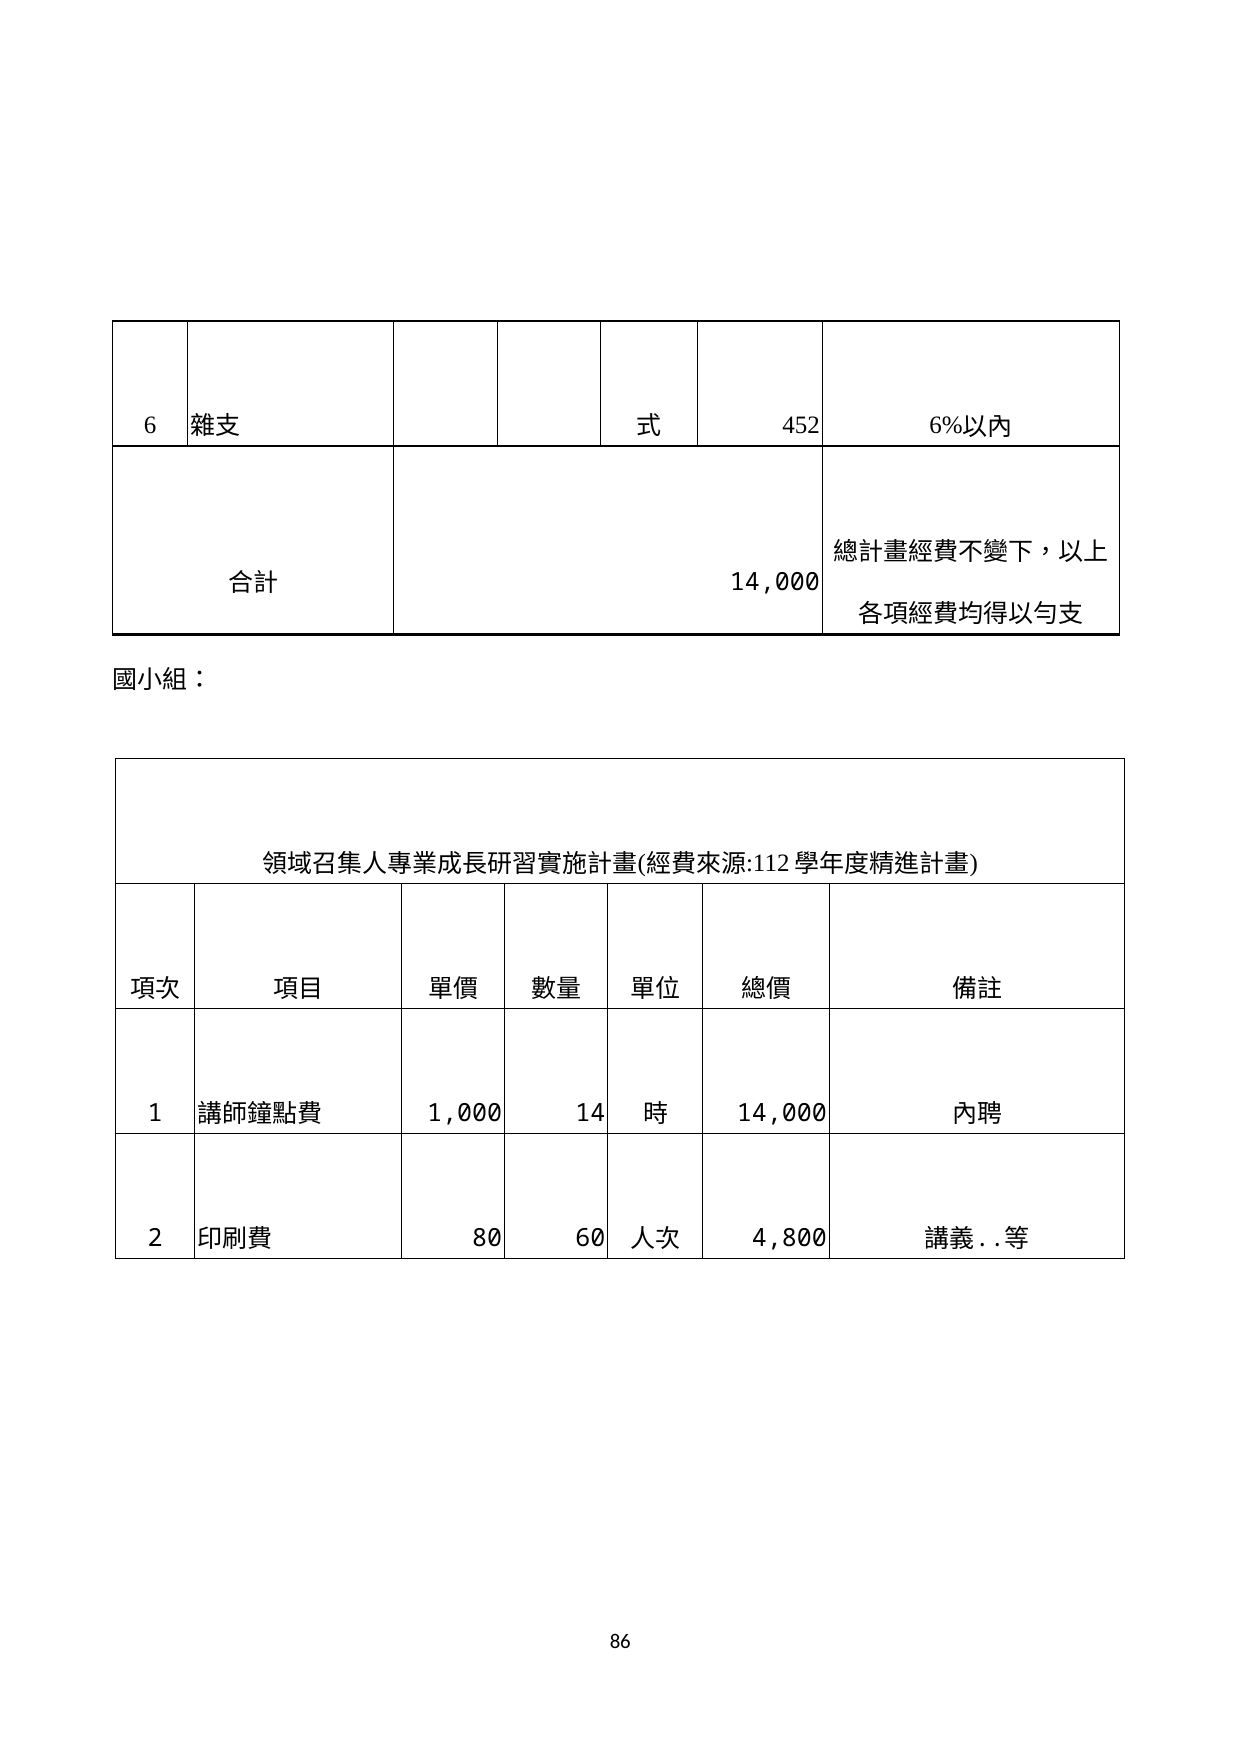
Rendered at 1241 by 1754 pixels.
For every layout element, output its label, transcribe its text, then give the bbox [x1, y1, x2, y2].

table_cell [498, 322, 600, 445]
table_cell 14 [505, 1009, 607, 1133]
table_cell 60 [505, 1134, 607, 1258]
table_cell 1,000 [402, 1009, 504, 1133]
table_cell 備註 [830, 884, 1124, 1008]
table_cell 14,000 [703, 1009, 829, 1133]
table_cell 單位 [608, 884, 702, 1008]
table_cell 式 [601, 322, 697, 445]
table_cell 4,800 [703, 1134, 829, 1258]
table_cell 時 [608, 1009, 702, 1133]
table_cell 2 [116, 1134, 194, 1258]
table_cell 項目 [195, 884, 401, 1008]
table_cell 總計畫經費不變下，以上各項經費均得以勻支 [823, 447, 1119, 633]
table_cell 雜支 [188, 322, 393, 445]
table_cell 數量 [505, 884, 607, 1008]
table_cell 1 [116, 1009, 194, 1133]
table_cell 452 [698, 322, 822, 445]
table_header 領域召集人專業成長研習實施計畫(經費來源:112學年度精進計畫) [116, 759, 1124, 883]
table_cell 總價 [703, 884, 829, 1008]
table_cell 6%以內 [823, 322, 1119, 445]
table_cell 人次 [608, 1134, 702, 1258]
table_cell 合計 [113, 447, 393, 633]
table_cell 14,000 [394, 447, 822, 633]
table_cell [394, 322, 497, 445]
table_cell 講師鐘點費 [195, 1009, 401, 1133]
table_cell 項次 [116, 884, 194, 1008]
table_cell 單價 [402, 884, 504, 1008]
table_cell 印刷費 [195, 1134, 401, 1258]
table_cell 6 [113, 322, 187, 445]
table_cell 內聘 [830, 1009, 1124, 1133]
table_cell 講義..等 [830, 1134, 1124, 1258]
text 國小組： [112, 655, 1128, 696]
table_cell 80 [402, 1134, 504, 1258]
